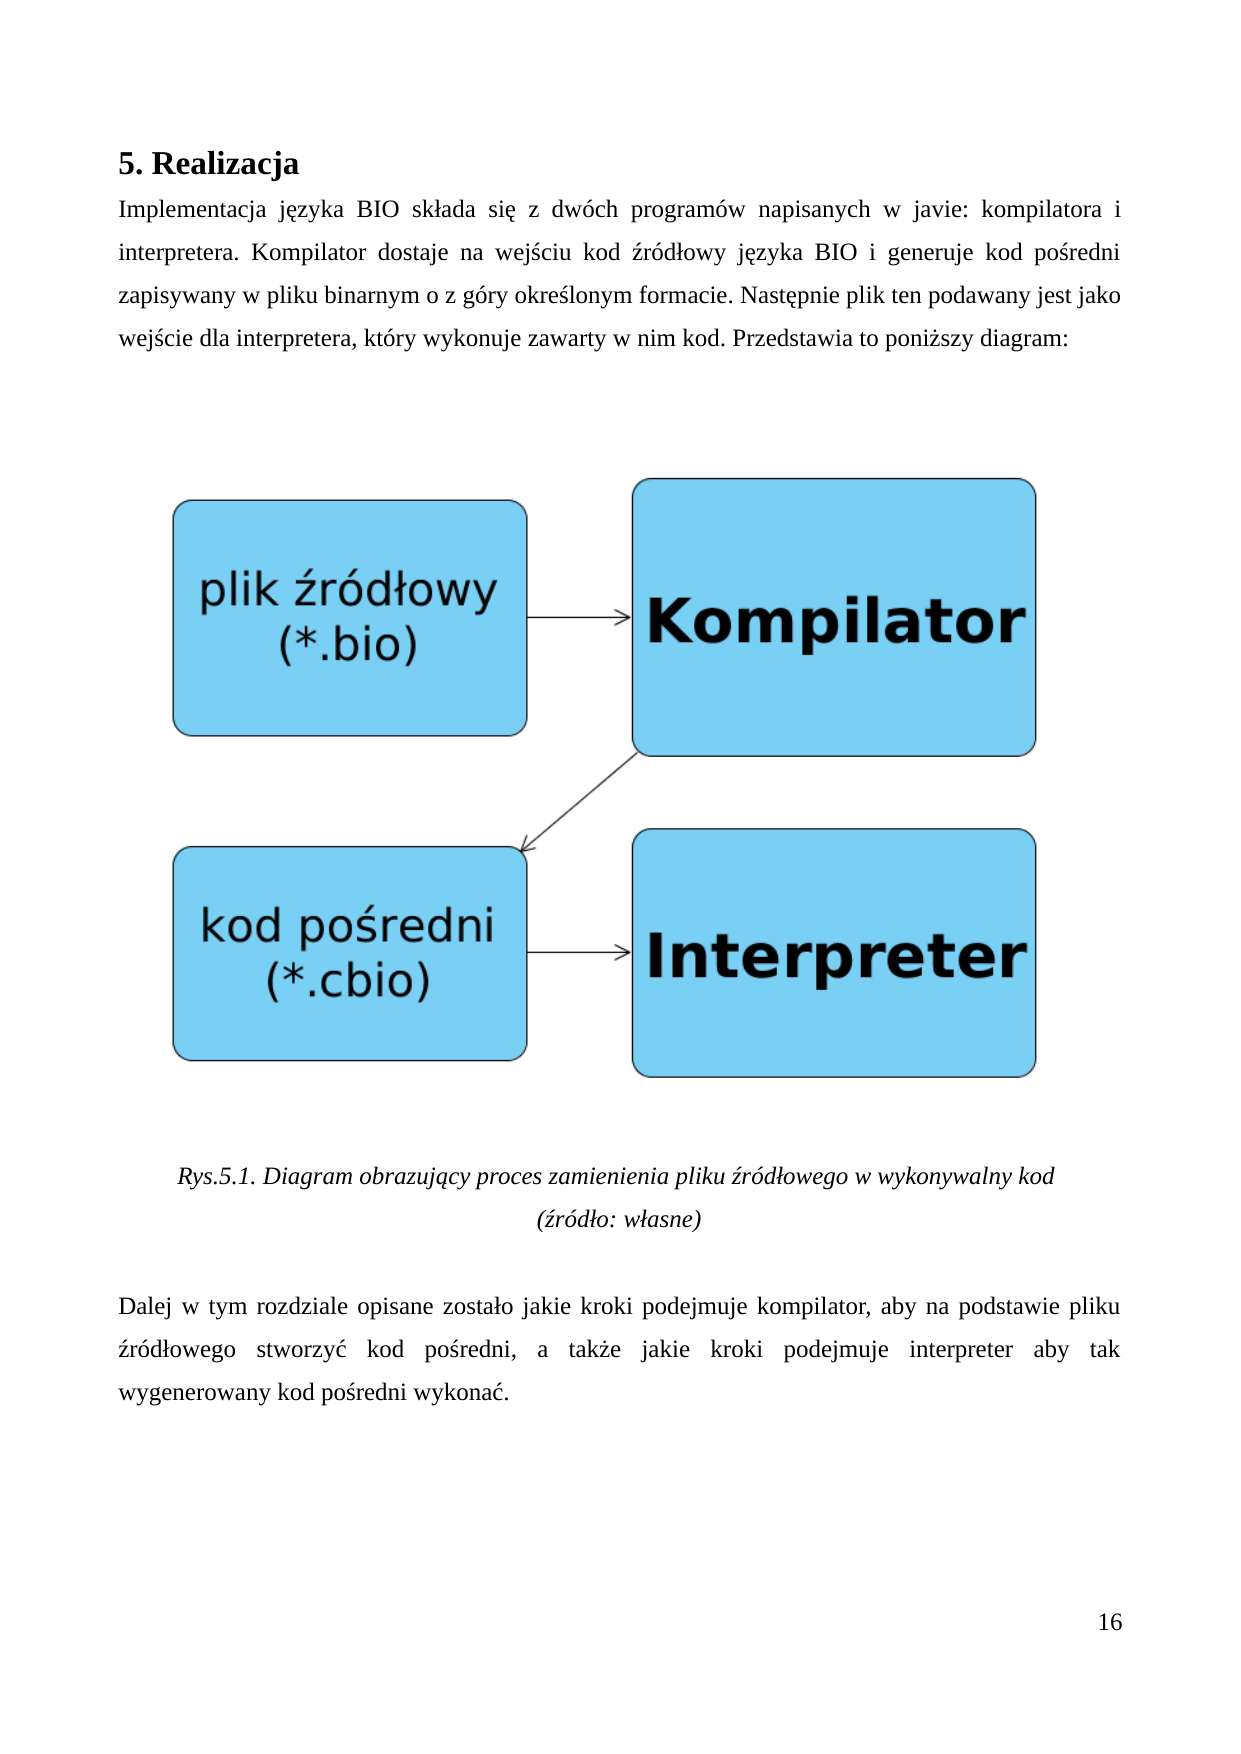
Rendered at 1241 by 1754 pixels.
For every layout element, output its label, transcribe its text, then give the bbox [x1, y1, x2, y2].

text Implementacja języka BIO składa się z dwóch programów napisanych w javie: kompilatora i interpretera. Kompilator dostaje na wejściu kod źródłowy języka BIO i generuje kod pośredni zapisywany w pliku binarnym o z góry określonym formacie. Następnie plik ten podawany jest jako wejście dla interpretera, który wykonuje zawarty w nim kod. Przedstawia to poniższy diagram: [118, 194, 1122, 352]
text Dalej w tym rozdziale opisane zostało jakie kroki podejmuje kompilator, aby na podstawie pliku źródłowego stworzyć kod pośredni, a także jakie kroki podejmuje interpreter aby tak wygenerowany kod pośredni wykonać. [118, 1291, 1122, 1406]
text (źródło: własne) [118, 1204, 1122, 1233]
subtitle 5. Realizacja [118, 143, 1122, 181]
picture [118, 381, 1123, 1162]
text Rys.5.1. Diagram obrazujący proces zamienienia pliku źródłowego w wykonywalny kod [118, 1162, 1122, 1190]
